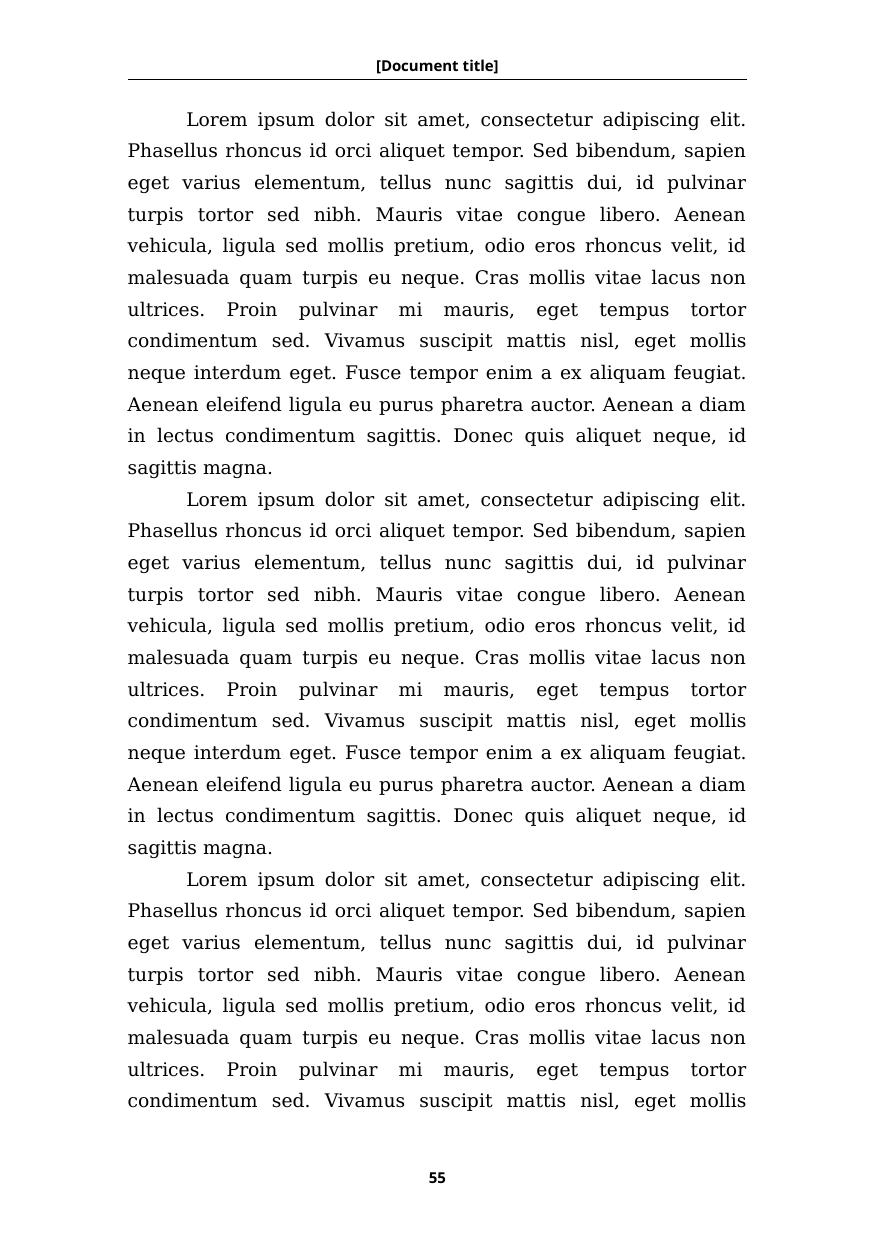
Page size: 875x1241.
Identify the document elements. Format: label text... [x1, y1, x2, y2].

text Lorem ipsum dolor sit amet, consectetur adipiscing elit. Phasellus rhoncus id orci aliquet tempor. Sed bibendum, sapien eget varius elementum, tellus nunc sagittis dui, id pulvinar turpis tortor sed nibh. Mauris vitae congue libero. Aenean vehicula, ligula sed mollis pretium, odio eros rhoncus velit, id malesuada quam turpis eu neque. Cras mollis vitae lacus non ultrices. Proin pulvinar mi mauris, eget tempus tortor condimentum sed. Vivamus suscipit mattis nisl, eget mollis neque interdum eget. Fusce tempor enim a ex aliquam feugiat. Aenean eleifend ligula eu purus pharetra auctor. Aenean a diam in lectus condimentum sagittis. Donec quis aliquet neque, id sagittis magna. [127, 109, 747, 479]
text Lorem ipsum dolor sit amet, consectetur adipiscing elit. Phasellus rhoncus id orci aliquet tempor. Sed bibendum, sapien eget varius elementum, tellus nunc sagittis dui, id pulvinar turpis tortor sed nibh. Mauris vitae congue libero. Aenean vehicula, ligula sed mollis pretium, odio eros rhoncus velit, id malesuada quam turpis eu neque. Cras mollis vitae lacus non ultrices. Proin pulvinar mi mauris, eget tempus tortor condimentum sed. Vivamus suscipit mattis nisl, eget mollis neque interdum eget. Fusce tempor enim a ex aliquam feugiat. Aenean eleifend ligula eu purus pharetra auctor. Aenean a diam in lectus condimentum sagittis. Donec quis aliquet neque, id sagittis magna. [127, 489, 747, 859]
text Lorem ipsum dolor sit amet, consectetur adipiscing elit. Phasellus rhoncus id orci aliquet tempor. Sed bibendum, sapien eget varius elementum, tellus nunc sagittis dui, id pulvinar turpis tortor sed nibh. Mauris vitae congue libero. Aenean vehicula, ligula sed mollis pretium, odio eros rhoncus velit, id malesuada quam turpis eu neque. Cras mollis vitae lacus non ultrices. Proin pulvinar mi mauris, eget tempus tortor condimentum sed. Vivamus suscipit mattis nisl, eget mollis [127, 869, 747, 1112]
